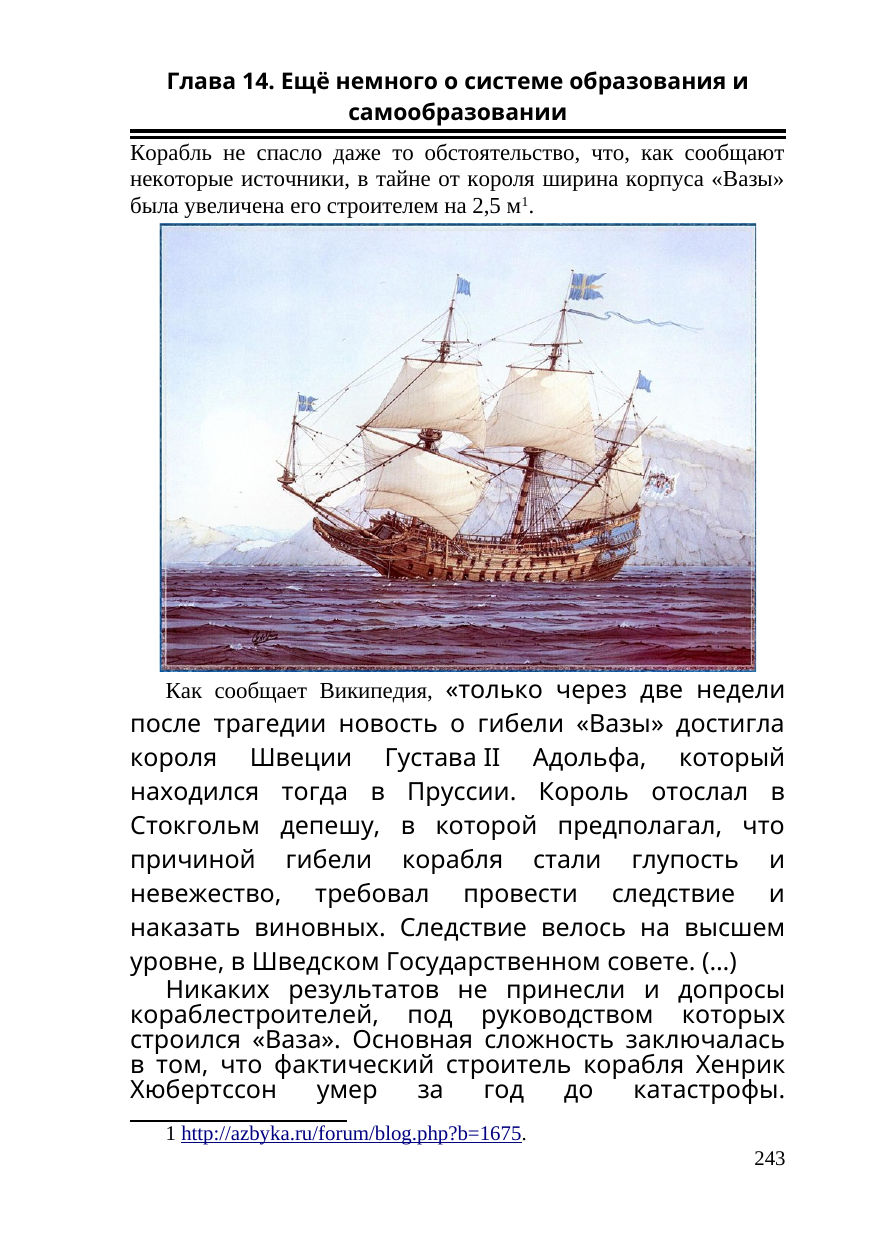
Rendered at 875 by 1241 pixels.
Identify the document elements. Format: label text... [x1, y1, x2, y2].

text Никаких результатов не принесли и допросы кораблестроителей, под руководством которых строился «Ваза». Основная сложность заключалась в том, что фактический строитель корабля Хенрик Хюбертссон умер за год до катастрофы. [130, 978, 786, 1103]
text Корабль не спасло даже то обстоятельство, что, как сообщают некоторые источники, в тайне от короля ширина корпуса «Вазы» была увеличена его строителем на 2,5 м. [130, 139, 786, 218]
text Как сообщает Википедия, «только через две недели после трагедии новость о гибели «Вазы» достигла короля Швеции Густава II Адольфа, который находился тогда в Пруссии. Король отослал в Стокгольм депешу, в которой предполагал, что причиной гибели корабля стали глупость и невежество, требовал провести следствие и наказать виновных. Следствие велось на высшем уровне, в Шведском Государственном совете. (…) [130, 243, 786, 978]
text http://azbyka.ru/forum/blog.php?b=1675. [130, 1121, 786, 1145]
